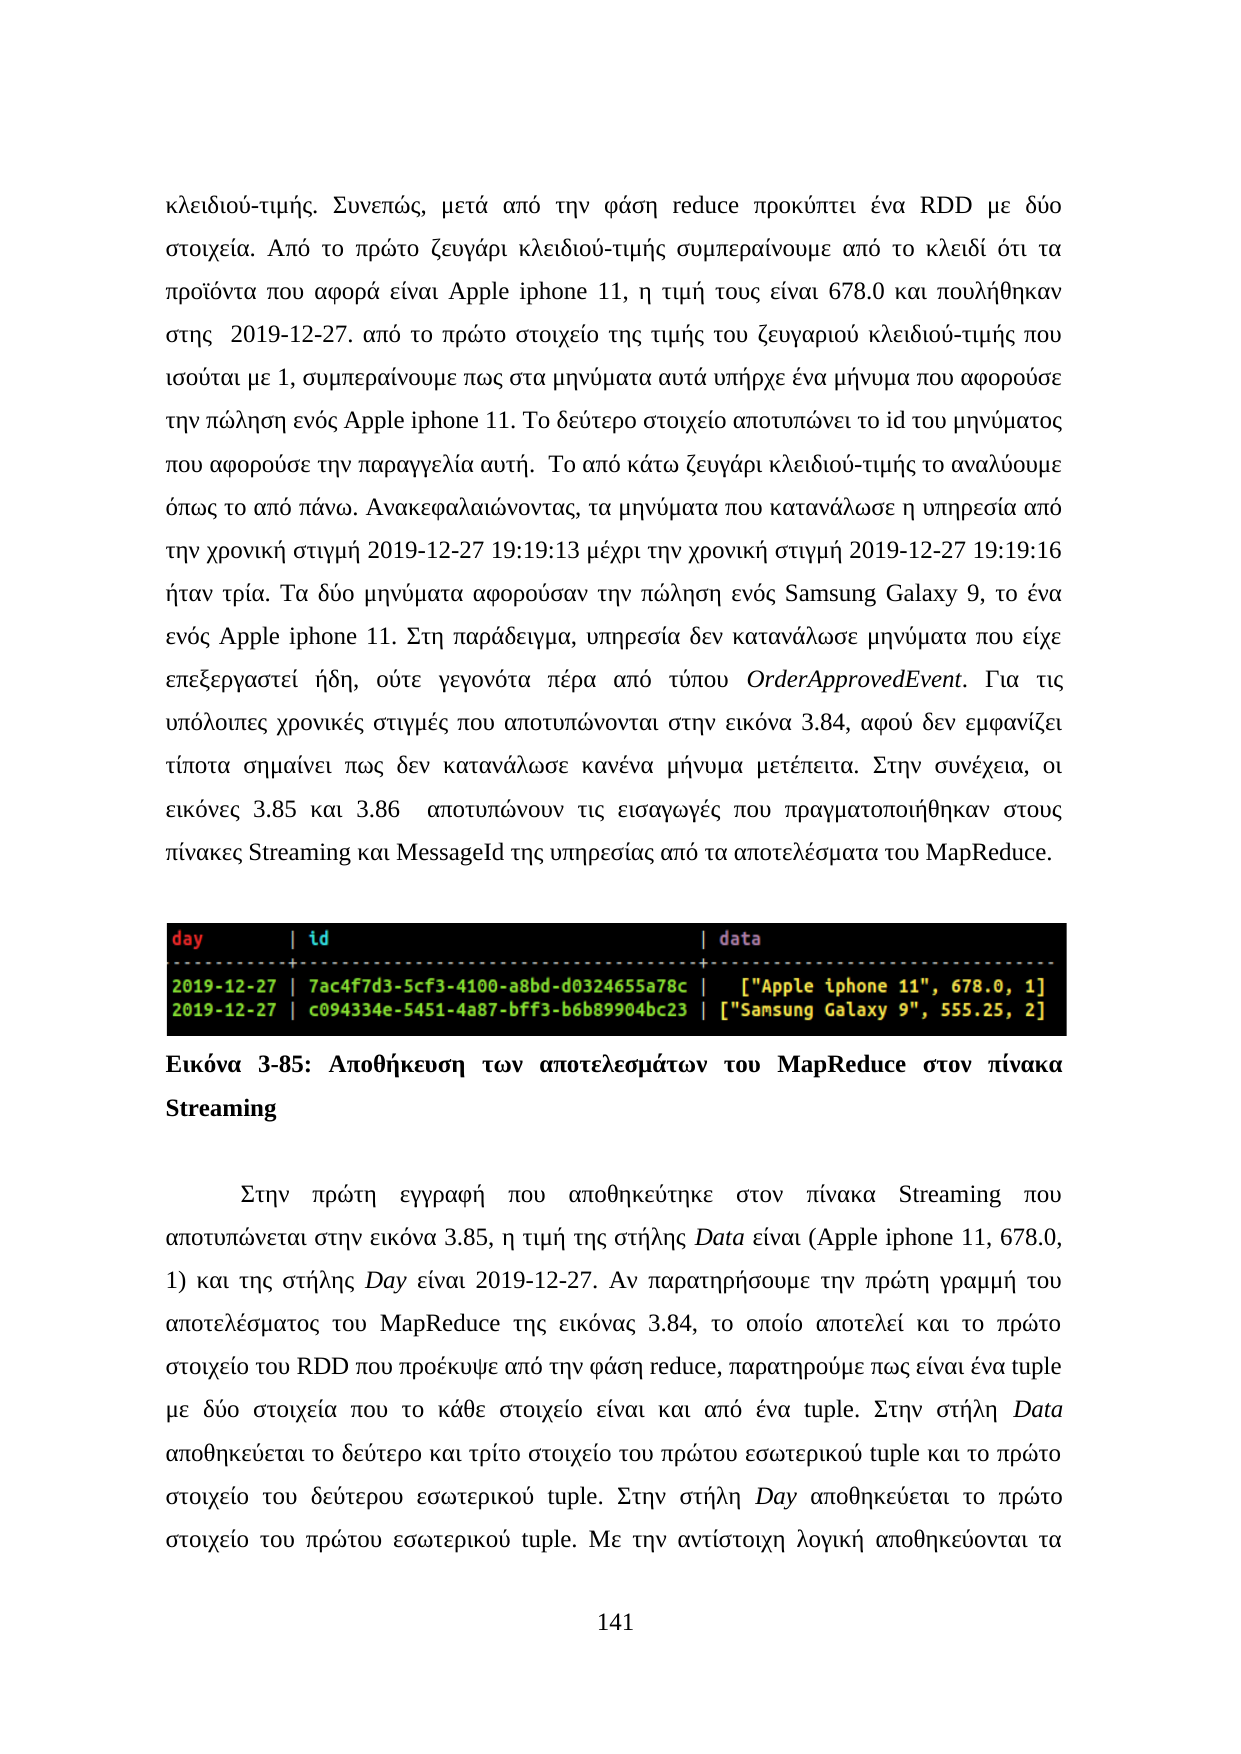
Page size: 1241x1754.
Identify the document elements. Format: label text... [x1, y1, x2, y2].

text Στην πρώτη εγγραφή που αποθηκεύτηκε στον πίνακα Streaming που αποτυπώνεται στην εικόνα 3.85, η τιμή της στήλης Data είναι (Apple iphone 11, 678.0, 1) και της στήλης Day είναι 2019-12-27. Αν παρατηρήσουμε την πρώτη γραμμή του αποτελέσματος του MapReduce της εικόνας 3.84, το οποίο αποτελεί και το πρώτο στοιχείο του RDD που προέκυψε από την φάση reduce, παρατηρούμε πως είναι ένα tuple με δύο στοιχεία που το κάθε στοιχείο είναι και από ένα tuple. Στην στήλη Data αποθηκεύεται το δεύτερο και τρίτο στοιχείο του πρώτου εσωτερικού tuple και το πρώτο στοιχείο του δεύτερου εσωτερικού tuple. Στην στήλη Day αποθηκεύεται το πρώτο στοιχείο του πρώτου εσωτερικού tuple. Με την αντίστοιχη λογική αποθηκεύονται τα [165, 1179, 1063, 1553]
picture [166, 923, 1067, 1036]
text Εικόνα 3-85: Αποθήκευση των αποτελεσμάτων του MapReduce στον πίνακα Streaming [165, 1036, 1063, 1121]
text κλειδιού-τιμής. Συνεπώς, μετά από την φάση reduce προκύπτει ένα RDD με δύο στοιχεία. Από το πρώτο ζευγάρι κλειδιού-τιμής συμπεραίνουμε από το κλειδί ότι τα προϊόντα που αφορά είναι Apple iphone 11, η τιμή τους είναι 678.0 και πουλήθηκαν στης 2019-12-27. από το πρώτο στοιχείο της τιμής του ζευγαριού κλειδιού-τιμής που ισούται με 1, συμπεραίνουμε πως στα μηνύματα αυτά υπήρχε ένα μήνυμα που αφορούσε την πώληση ενός Apple iphone 11. Το δεύτερο στοιχείο αποτυπώνει το id του μηνύματος που αφορούσε την παραγγελία αυτή. Το από κάτω ζευγάρι κλειδιού-τιμής το αναλύουμε όπως το από πάνω. Ανακεφαλαιώνοντας, τα μηνύματα που κατανάλωσε η υπηρεσία από την χρονική στιγμή 2019-12-27 19:19:13 μέχρι την χρονική στιγμή 2019-12-27 19:19:16 ήταν τρία. Τα δύο μηνύματα αφορούσαν την πώληση ενός Samsung Galaxy 9, το ένα ενός Apple iphone 11. Στη παράδειγμα, υπηρεσία δεν κατανάλωσε μηνύματα που είχε επεξεργαστεί ήδη, ούτε γεγονότα πέρα από τύπου OrderApprovedEvent. Για τις υπόλοιπες χρονικές στιγμές που αποτυπώνονται στην εικόνα 3.84, αφού δεν εμφανίζει τίποτα σημαίνει πως δεν κατανάλωσε κανένα μήνυμα μετέπειτα. Στην συνέχεια, οι εικόνες 3.85 και 3.86 αποτυπώνουν τις εισαγωγές που πραγματοποιήθηκαν στους πίνακες Streaming και MessageId της υπηρεσίας από τα αποτελέσματα του MapReduce. [165, 190, 1063, 866]
